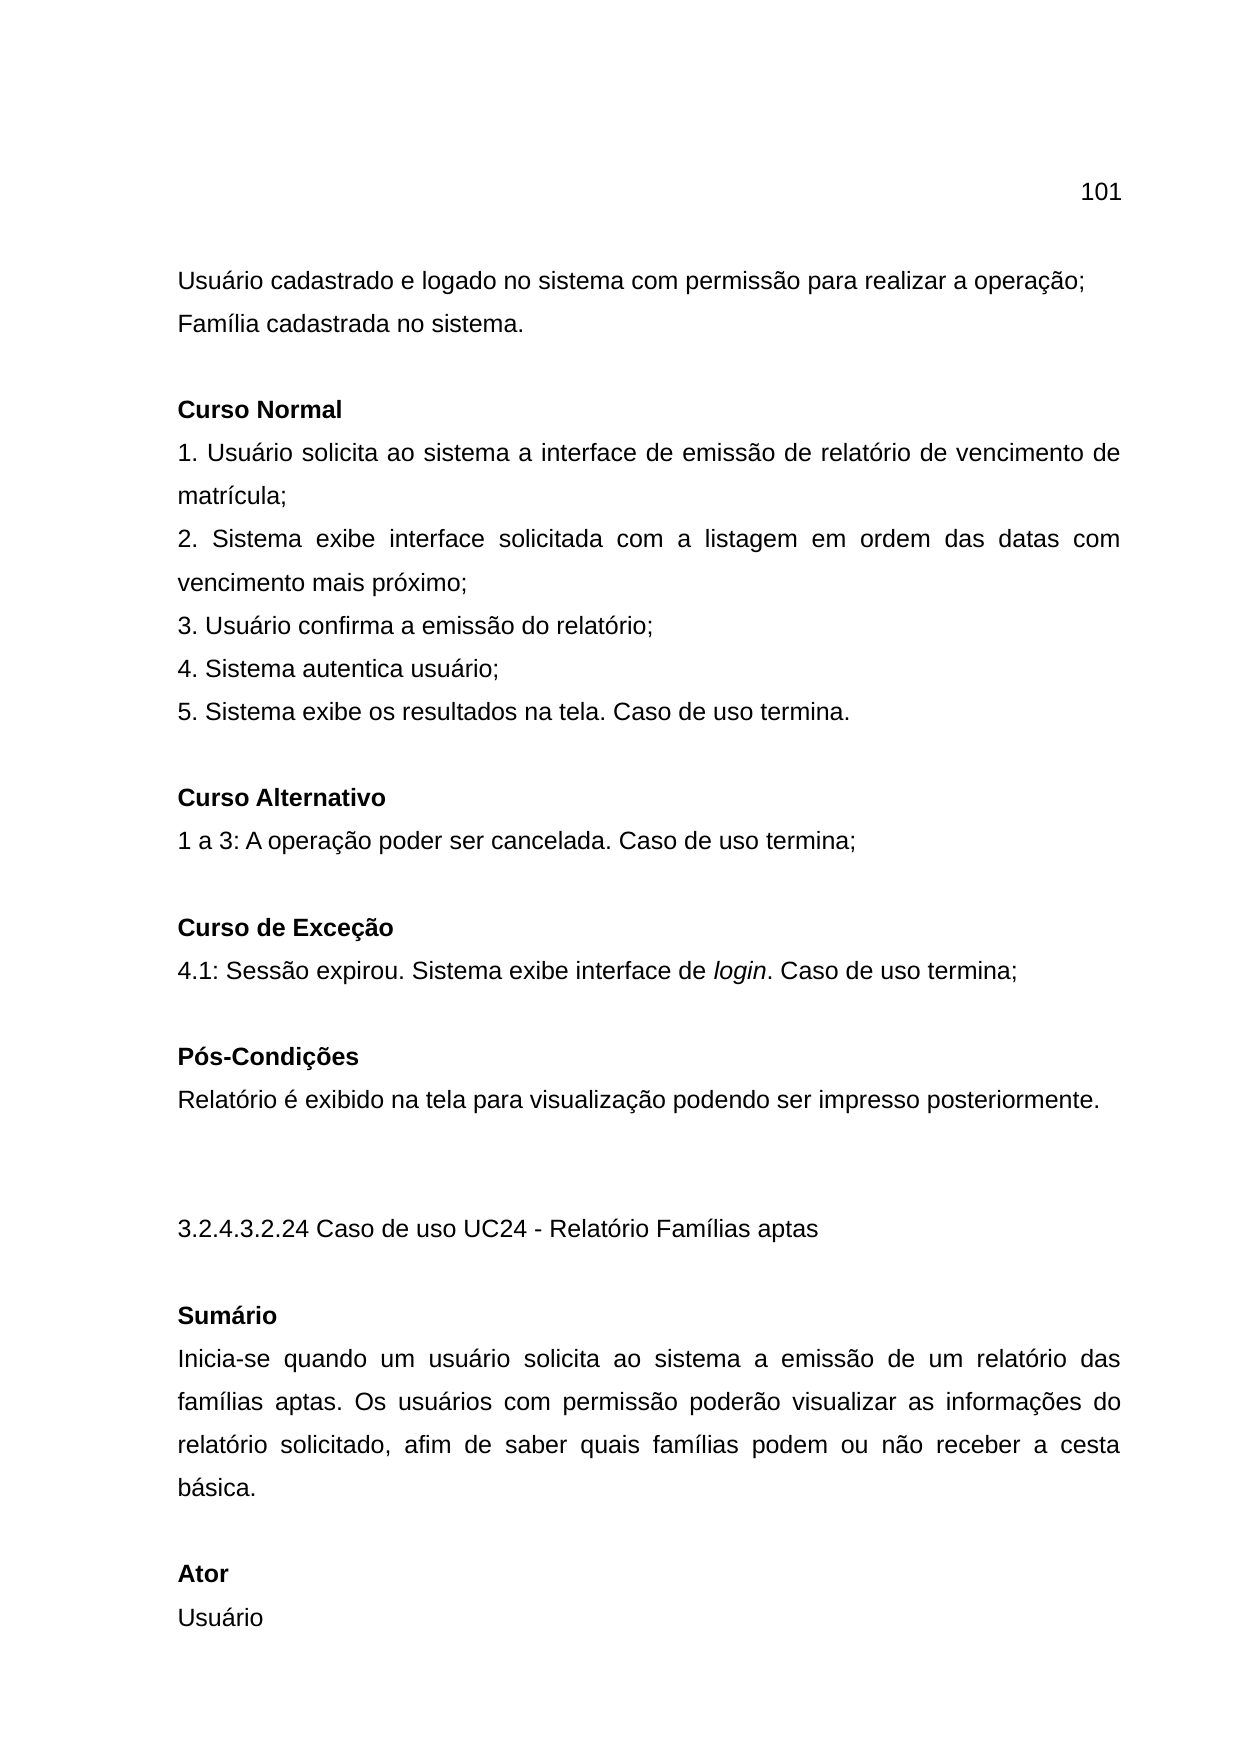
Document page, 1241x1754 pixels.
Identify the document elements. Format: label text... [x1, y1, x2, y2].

text 5. Sistema exibe os resultados na tela. Caso de uso termina. [177, 697, 1122, 726]
text 3. Usuário confirma a emissão do relatório; [177, 611, 1122, 639]
text Curso de Exceção [177, 913, 1122, 941]
text 3.2.4.3.2.24 Caso de uso UC24 - Relatório Famílias aptas [177, 1214, 1122, 1243]
text Inicia-se quando um usuário solicita ao sistema a emissão de um relatório das famílias aptas. Os usuários com permissão poderão visualizar as informações do relatório solicitado, afim de saber quais famílias podem ou não receber a cesta básica. [177, 1344, 1122, 1502]
text 1. Usuário solicita ao sistema a interface de emissão de relatório de vencimento de matrícula; [177, 438, 1122, 510]
text Curso Alternativo [177, 783, 1122, 812]
text Usuário cadastrado e logado no sistema com permissão para realizar a operação; [177, 266, 1122, 294]
text Pós-Condições [177, 1042, 1122, 1071]
text 4. Sistema autentica usuário; [177, 654, 1122, 683]
text Família cadastrada no sistema. [177, 309, 1122, 338]
text Sumário [177, 1301, 1122, 1329]
text 4.1: Sessão expirou. Sistema exibe interface de login. Caso de uso termina; [177, 956, 1122, 984]
text Curso Normal [177, 395, 1122, 424]
text Ator [177, 1559, 1122, 1588]
text Relatório é exibido na tela para visualização podendo ser impresso posteriormente. [177, 1085, 1122, 1114]
text Usuário [177, 1603, 1122, 1631]
text 1 a 3: A operação poder ser cancelada. Caso de uso termina; [177, 826, 1122, 855]
text 2. Sistema exibe interface solicitada com a listagem em ordem das datas com vencimento mais próximo; [177, 524, 1122, 596]
